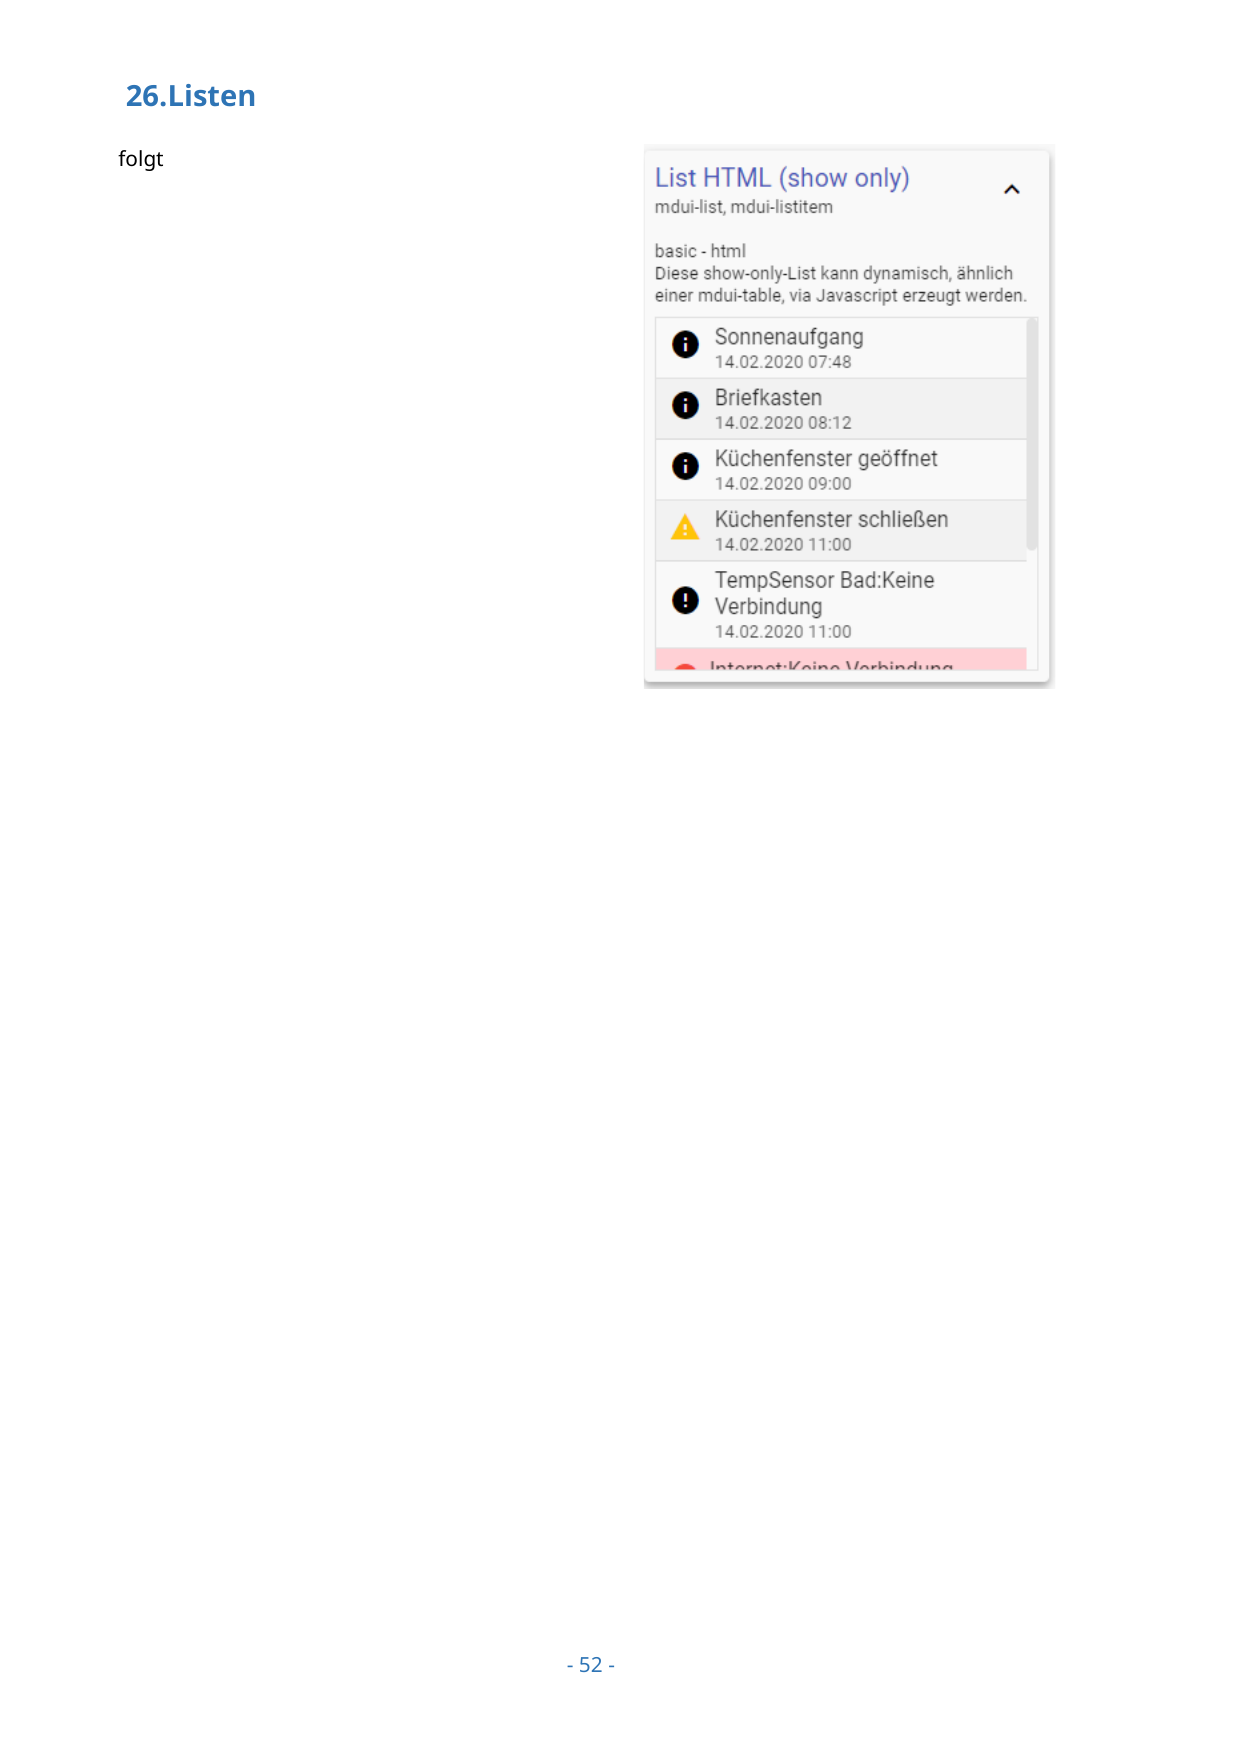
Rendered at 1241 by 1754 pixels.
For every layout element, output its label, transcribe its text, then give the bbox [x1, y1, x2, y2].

table_header [1056, 144, 1169, 689]
subtitle Listen [118, 75, 1169, 115]
table_header folgt [118, 144, 643, 689]
picture [643, 144, 1056, 689]
